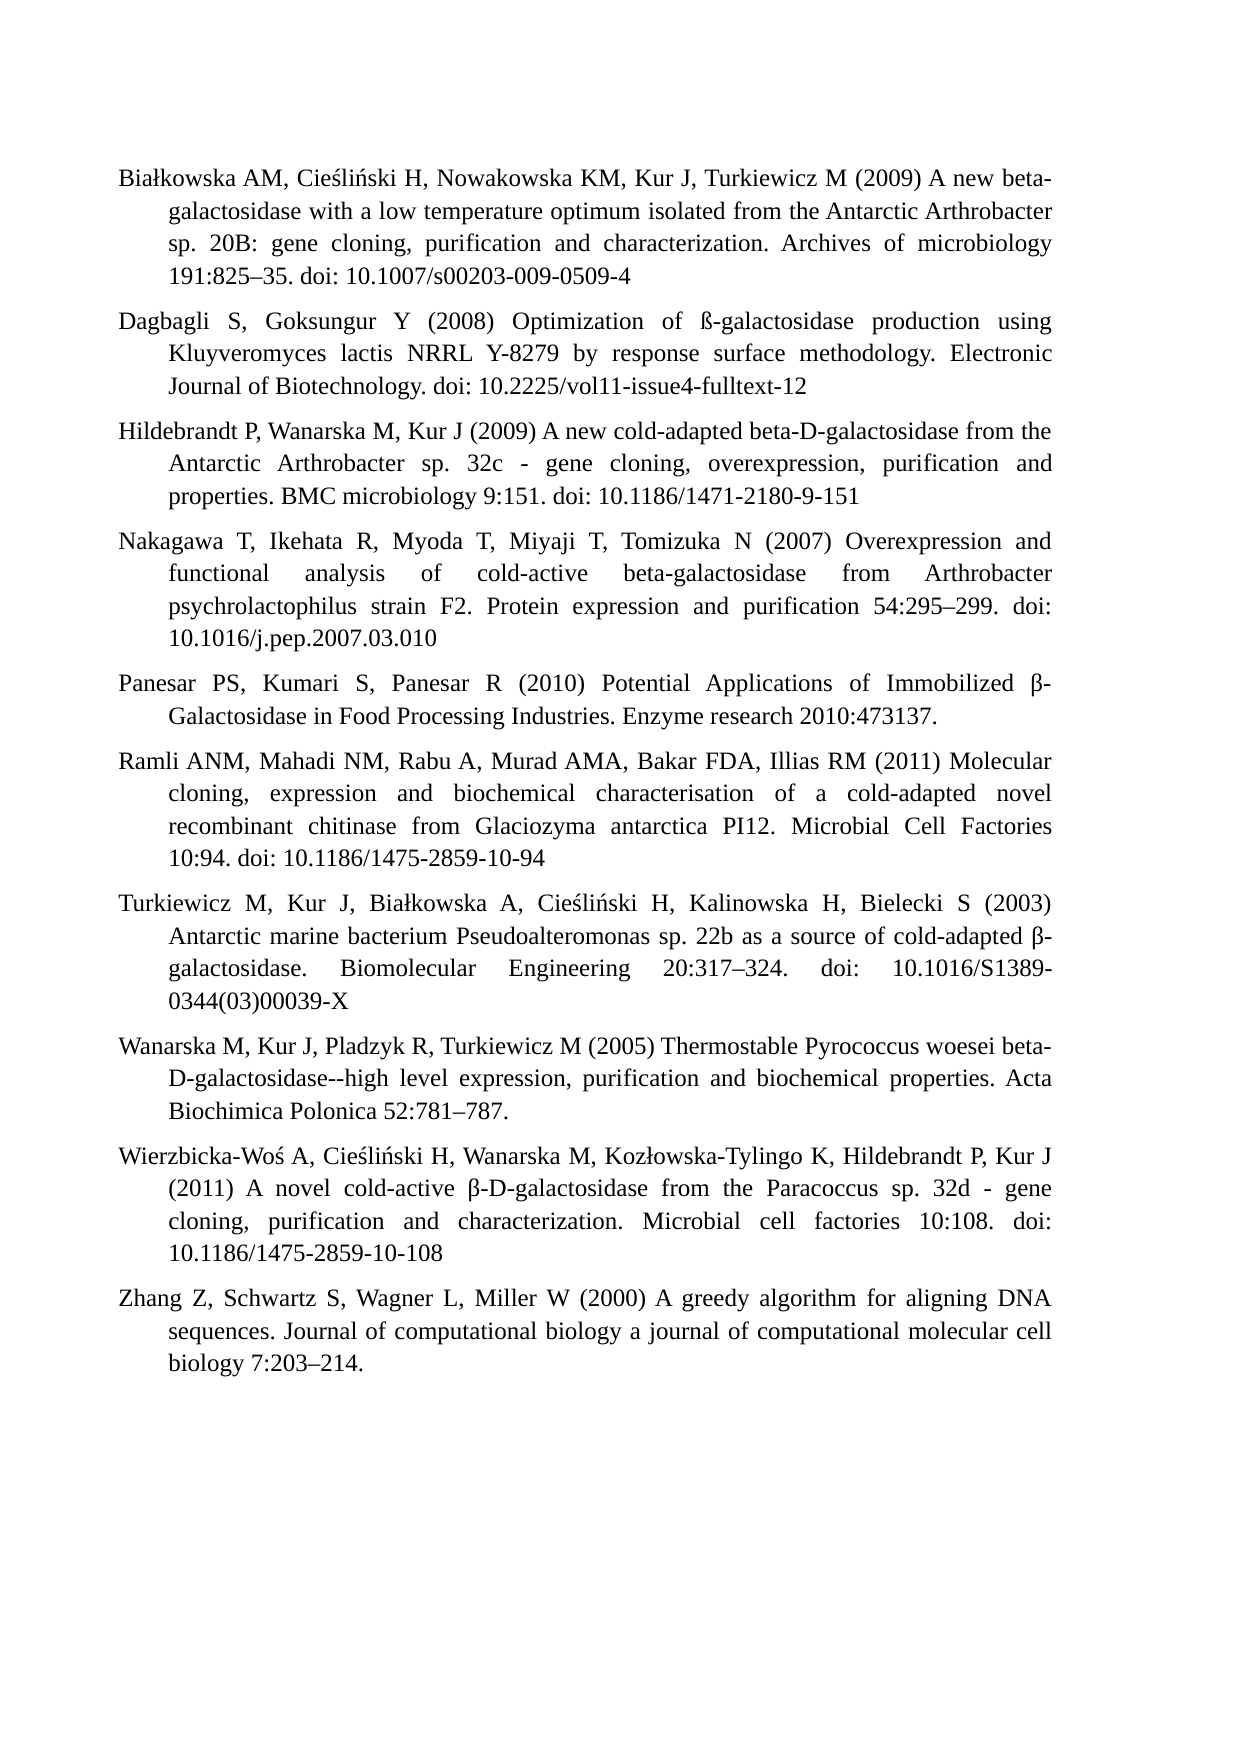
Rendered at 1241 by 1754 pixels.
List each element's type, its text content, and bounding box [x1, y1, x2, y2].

text Hildebrandt P, Wanarska M, Kur J (2009) A new cold-adapted beta-D-galactosidase from the Antarctic Arthrobacter sp. 32c - gene cloning, overexpression, purification and properties. BMC microbiology 9:151. doi: 10.1186/1471-2180-9-151 [118, 414, 1053, 512]
text Wanarska M, Kur J, Pladzyk R, Turkiewicz M (2005) Thermostable Pyrococcus woesei beta-D-galactosidase--high level expression, purification and biochemical properties. Acta Biochimica Polonica 52:781–787. [118, 1029, 1053, 1127]
text Ramli ANM, Mahadi NM, Rabu A, Murad AMA, Bakar FDA, Illias RM (2011) Molecular cloning, expression and biochemical characterisation of a cold-adapted novel recombinant chitinase from Glaciozyma antarctica PI12. Microbial Cell Factories 10:94. doi: 10.1186/1475-2859-10-94 [118, 744, 1053, 874]
text Białkowska AM, Cieśliński H, Nowakowska KM, Kur J, Turkiewicz M (2009) A new beta-galactosidase with a low temperature optimum isolated from the Antarctic Arthrobacter sp. 20B: gene cloning, purification and characterization. Archives of microbiology 191:825–35. doi: 10.1007/s00203-009-0509-4 [118, 162, 1053, 292]
text Dagbagli S, Goksungur Y (2008) Optimization of ß-galactosidase production using Kluyveromyces lactis NRRL Y-8279 by response surface methodology. Electronic Journal of Biotechnology. doi: 10.2225/vol11-issue4-fulltext-12 [118, 304, 1053, 402]
text Panesar PS, Kumari S, Panesar R (2010) Potential Applications of Immobilized β-Galactosidase in Food Processing Industries. Enzyme research 2010:473137. [118, 667, 1053, 732]
text Turkiewicz M, Kur J, Białkowska A, Cieśliński H, Kalinowska H, Bielecki S (2003) Antarctic marine bacterium Pseudoalteromonas sp. 22b as a source of cold-adapted β-galactosidase. Biomolecular Engineering 20:317–324. doi: 10.1016/S1389-0344(03)00039-X [118, 887, 1053, 1017]
text Wierzbicka-Woś A, Cieśliński H, Wanarska M, Kozłowska-Tylingo K, Hildebrandt P, Kur J (2011) A novel cold-active β-D-galactosidase from the Paracoccus sp. 32d - gene cloning, purification and characterization. Microbial cell factories 10:108. doi: 10.1186/1475-2859-10-108 [118, 1139, 1053, 1269]
text Nakagawa T, Ikehata R, Myoda T, Miyaji T, Tomizuka N (2007) Overexpression and functional analysis of cold-active beta-galactosidase from Arthrobacter psychrolactophilus strain F2. Protein expression and purification 54:295–299. doi: 10.1016/j.pep.2007.03.010 [118, 524, 1053, 654]
text Zhang Z, Schwartz S, Wagner L, Miller W (2000) A greedy algorithm for aligning DNA sequences. Journal of computational biology a journal of computational molecular cell biology 7:203–214. [118, 1282, 1053, 1379]
